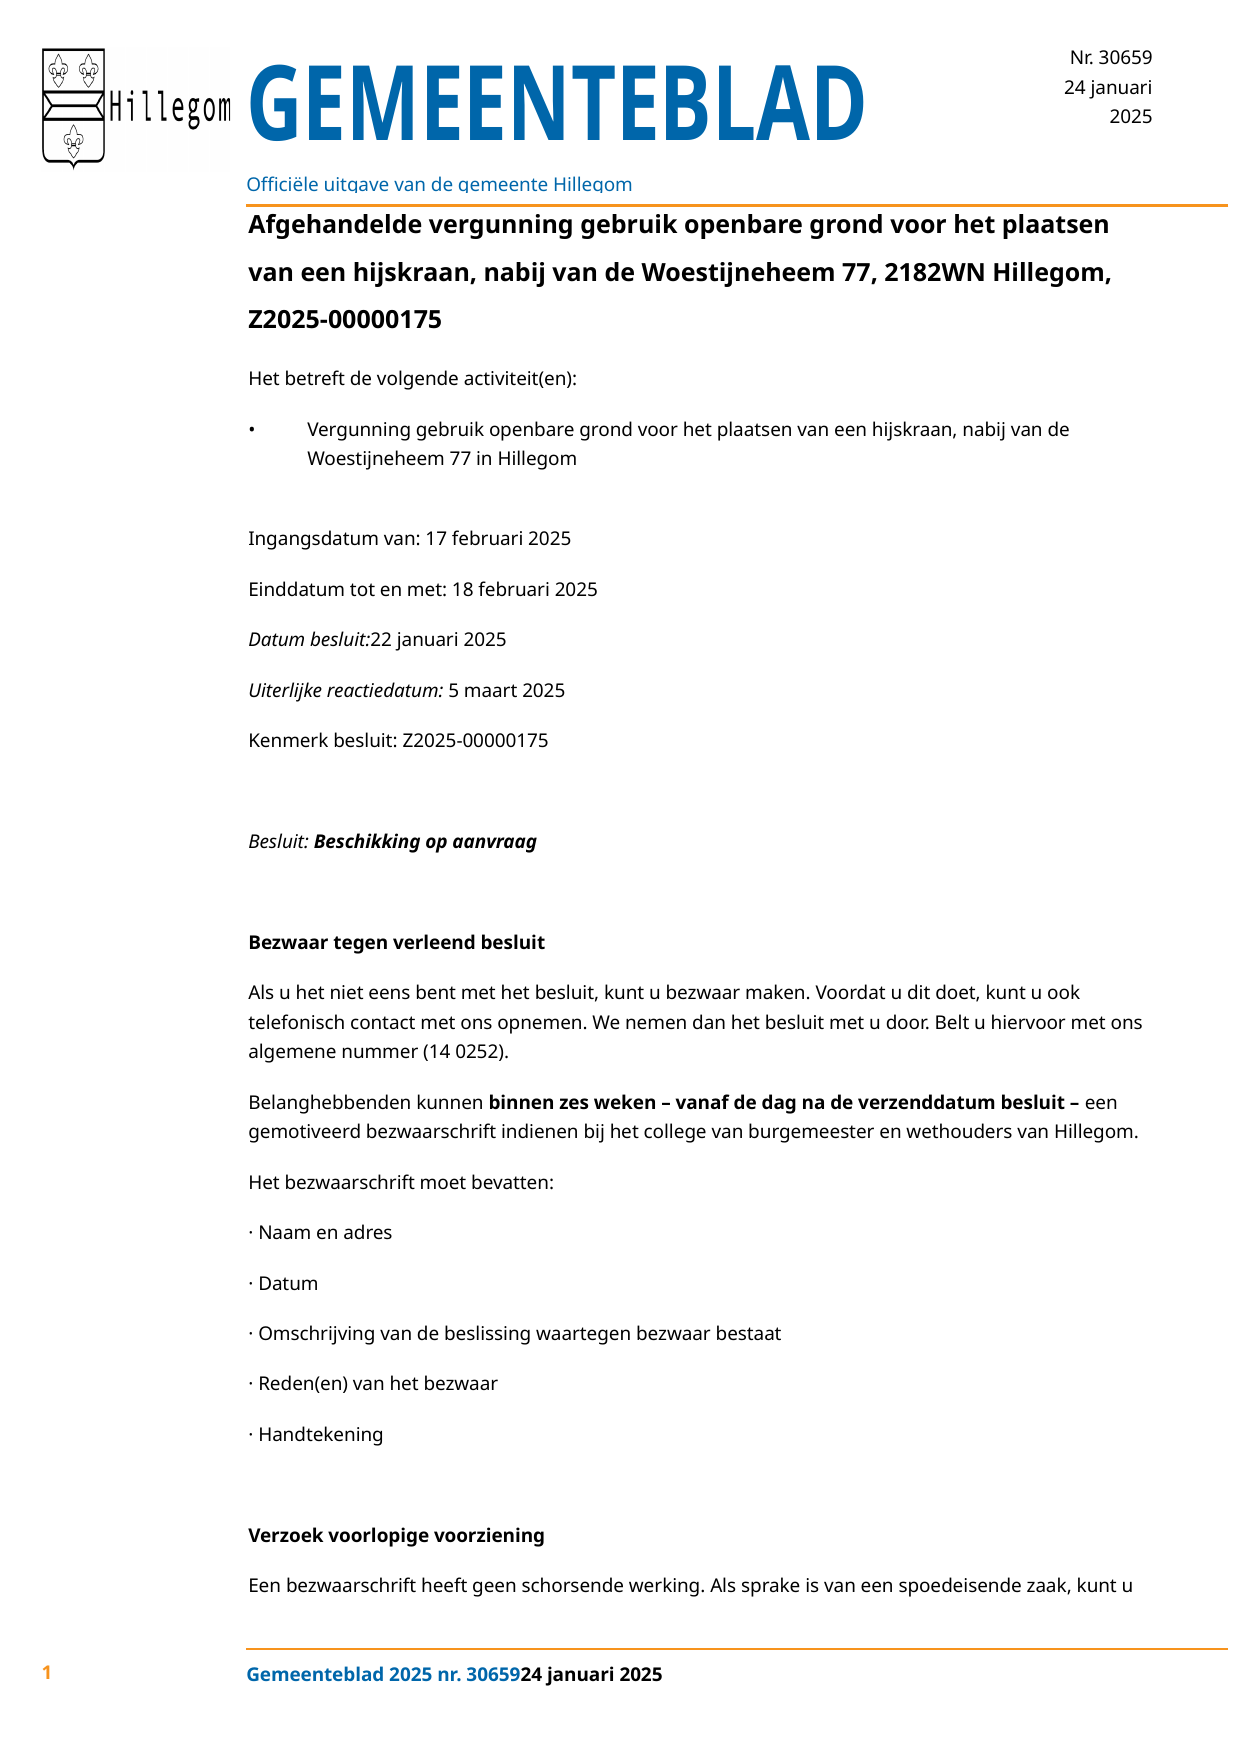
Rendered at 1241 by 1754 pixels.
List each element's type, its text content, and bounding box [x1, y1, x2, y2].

text · Omschrijving van de beslissing waartegen bezwaar bestaat [248, 1320, 1152, 1346]
text Kenmerk besluit: Z2025-00000175 [248, 727, 1152, 753]
text · Reden(en) van het bezwaar [248, 1371, 1152, 1396]
picture [41, 47, 231, 172]
text Afgehandelde vergunning gebruik openbare grond voor het plaatsen van een hijskraan, nabij van de Woestijneheem 77, 2182WN Hillegom, Z2025-00000175 [248, 207, 1152, 336]
text Verzoek voorlopige voorziening [248, 1522, 1152, 1547]
text Datum besluit:22 januari 2025 [248, 626, 1152, 652]
text Belanghebbenden kunnen binnen zes weken – vanaf de dag na de verzenddatum besluit – een gemotiveerd bezwaarschrift indienen bij het college van burgemeester en wethouders van Hillegom. [248, 1089, 1152, 1144]
text Het betreft de volgende activiteit(en): [248, 366, 1152, 391]
text Ingangsdatum van: 17 februari 2025 [248, 526, 1152, 551]
text Einddatum tot en met: 18 februari 2025 [248, 576, 1152, 602]
text Het bezwaarschrift moet bevatten: [248, 1169, 1152, 1194]
text · Naam en adres [248, 1219, 1152, 1245]
text Besluit: Beschikking op aanvraag [248, 828, 1152, 854]
text Een bezwaarschrift heeft geen schorsende werking. Als sprake is van een spoedeisende zaak, kunt u [248, 1572, 1152, 1598]
text Uiterlijke reactiedatum: 5 maart 2025 [248, 677, 1152, 702]
text · Datum [248, 1270, 1152, 1295]
list Vergunning gebruik openbare grond voor het plaatsen van een hijskraan, nabij van de Woestijneheem 77 in Hillegom [248, 416, 1152, 471]
text Als u het niet eens bent met het besluit, kunt u bezwaar maken. Voordat u dit doet, kunt u ook telefonisch contact met ons opnemen. We nemen dan het besluit met u door. Belt u hiervoor met ons algemene nummer (14 0252). [248, 979, 1152, 1064]
text · Handtekening [248, 1421, 1152, 1447]
text Bezwaar tegen verleend besluit [248, 929, 1152, 954]
